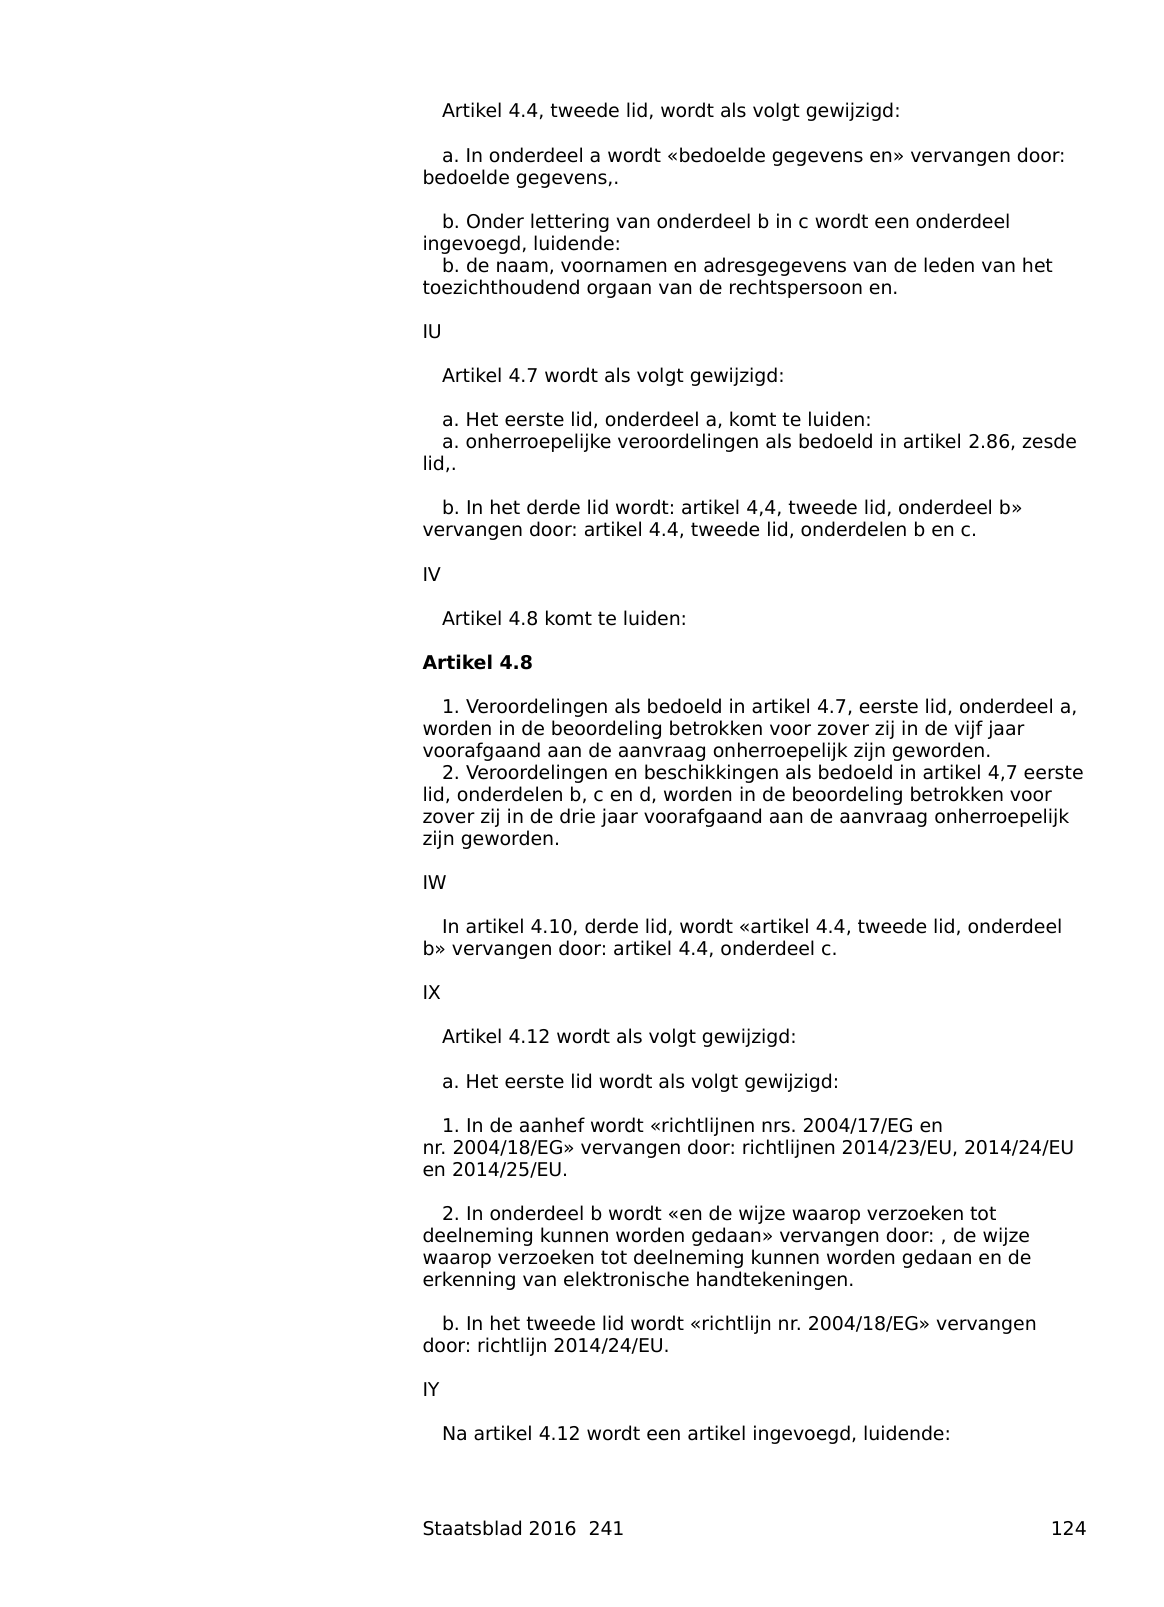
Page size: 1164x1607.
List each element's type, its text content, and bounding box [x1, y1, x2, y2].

text IW [422, 872, 1087, 894]
text 2. Veroordelingen en beschikkingen als bedoeld in artikel 4,7 eerste lid, onderdelen b, c en d, worden in de beoordeling betrokken voor zover zij in de drie jaar voorafgaand aan de aanvraag onherroepelijk zijn geworden. [422, 762, 1087, 850]
text Artikel 4.7 wordt als volgt gewijzigd: [422, 365, 1087, 387]
text 1. In de aanhef wordt «richtlijnen nrs. 2004/17/EG en nr. 2004/18/EG» vervangen door: richtlijnen 2014/23/EU, 2014/24/EU en 2014/25/EU. [422, 1115, 1087, 1181]
text Artikel 4.8 komt te luiden: [422, 608, 1087, 629]
text Na artikel 4.12 wordt een artikel ingevoegd, luidende: [422, 1423, 1087, 1445]
text Artikel 4.4, tweede lid, wordt als volgt gewijzigd: [422, 100, 1087, 122]
text 1. Veroordelingen als bedoeld in artikel 4.7, eerste lid, onderdeel a, worden in de beoordeling betrokken voor zover zij in de vijf jaar voorafgaand aan de aanvraag onherroepelijk zijn geworden. [422, 696, 1087, 762]
text a. Het eerste lid, onderdeel a, komt te luiden: [422, 409, 1087, 431]
text IX [422, 982, 1087, 1004]
text In artikel 4.10, derde lid, wordt «artikel 4.4, tweede lid, onderdeel b» vervangen door: artikel 4.4, onderdeel c. [422, 916, 1087, 960]
text b. In het tweede lid wordt «richtlijn nr. 2004/18/EG» vervangen door: richtlijn 2014/24/EU. [422, 1313, 1087, 1357]
text b. In het derde lid wordt: artikel 4,4, tweede lid, onderdeel b» vervangen door: artikel 4.4, tweede lid, onderdelen b en c. [422, 497, 1087, 541]
subtitle Artikel 4.8 [422, 652, 1087, 674]
text Artikel 4.12 wordt als volgt gewijzigd: [422, 1026, 1087, 1048]
text IU [422, 321, 1087, 343]
text a. In onderdeel a wordt «bedoelde gegevens en» vervangen door: bedoelde gegevens,. [422, 144, 1087, 188]
text a. Het eerste lid wordt als volgt gewijzigd: [422, 1071, 1087, 1093]
text IV [422, 563, 1087, 585]
text IY [422, 1379, 1087, 1401]
text a. onherroepelijke veroordelingen als bedoeld in artikel 2.86, zesde lid,. [422, 431, 1087, 475]
text b. de naam, voornamen en adresgegevens van de leden van het toezichthoudend orgaan van de rechtspersoon en. [422, 255, 1087, 299]
text b. Onder lettering van onderdeel b in c wordt een onderdeel ingevoegd, luidende: [422, 211, 1087, 255]
text 2. In onderdeel b wordt «en de wijze waarop verzoeken tot deelneming kunnen worden gedaan» vervangen door: , de wijze waarop verzoeken tot deelneming kunnen worden gedaan en de erkenning van elektronische handtekeningen. [422, 1203, 1087, 1291]
